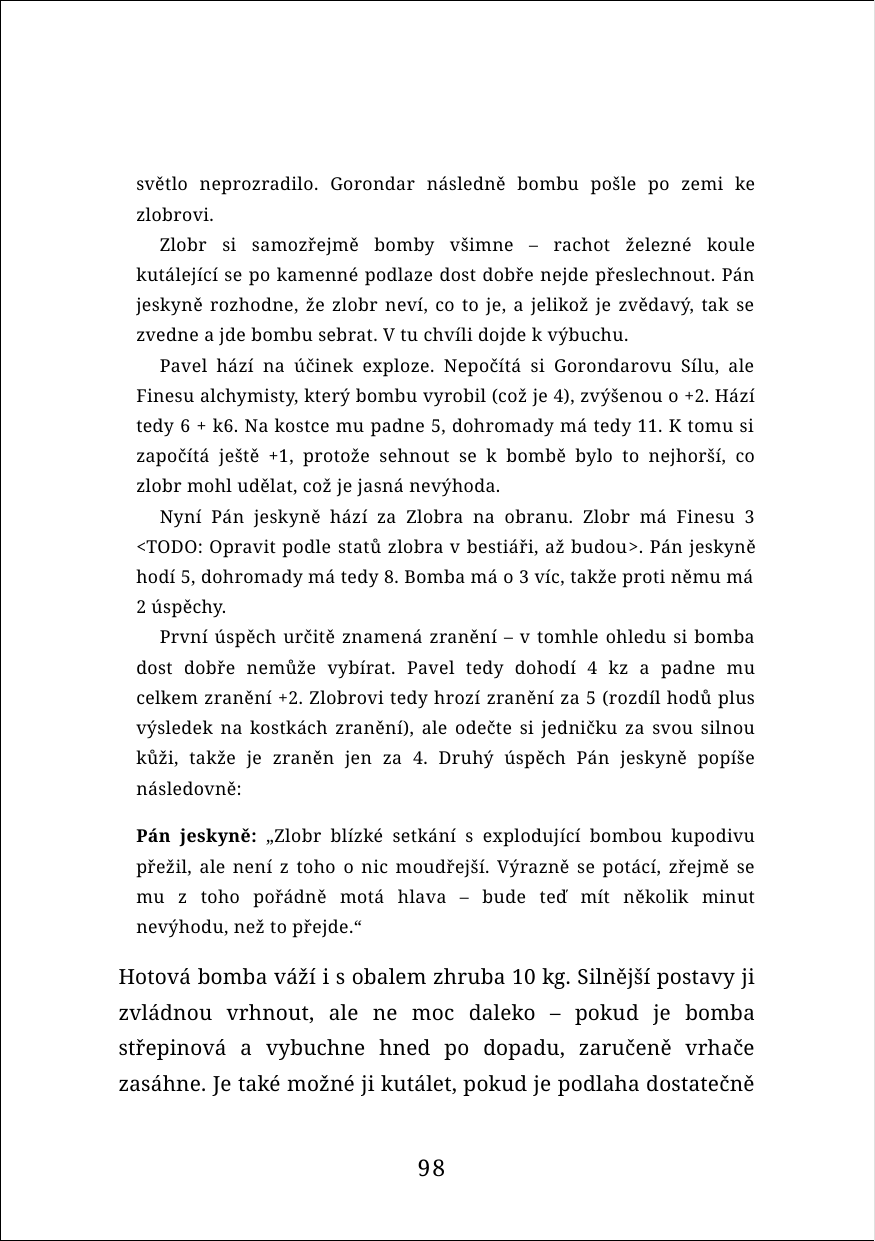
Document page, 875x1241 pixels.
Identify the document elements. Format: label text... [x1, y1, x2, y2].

text Pán jeskyně: „Zlobr blízké setkání s explodující bombou kupodivu přežil, ale není z toho o nic moudřejší. Výrazně se potácí, zřejmě se mu z toho pořádně motá hlava – bude teď mít několik minut nevýhodu, než to přejde.“ [136, 824, 756, 939]
text Hotová bomba váží i s obalem zhruba 10 kg. Silnější postavy ji zvládnou vrhnout, ale ne moc daleko – pokud je bomba střepinová a vybuchne hned po dopadu, zaručeně vrhače zasáhne. Je také možné ji kutálet, pokud je podlaha dostatečně [118, 962, 756, 1097]
text světlo neprozradilo. Gorondar následně bombu pošle po zemi ke zlobrovi. Zlobr si samozřejmě bomby všimne – rachot železné koule kutálející se po kamenné podlaze dost dobře nejde přeslechnout. Pán jeskyně rozhodne, že zlobr neví, co to je, a jelikož je zvědavý, tak se zvedne a jde bombu sebrat. V tu chvíli dojde k výbuchu. Pavel hází na účinek exploze. Nepočítá si Gorondarovu Sílu, ale Finesu alchymisty, který bombu vyrobil (což je 4), zvýšenou o +2. Hází tedy 6 + k6. Na kostce mu padne 5, dohromady má tedy 11. K tomu si započítá ještě +1, protože sehnout se k bombě bylo to nejhorší, co zlobr mohl udělat, což je jasná nevýhoda. Nyní Pán jeskyně hází za Zlobra na obranu. Zlobr má Finesu 3 <TODO: Opravit podle statů zlobra v bestiáři, až budou>. Pán jeskyně hodí 5, dohromady má tedy 8. Bomba má o 3 víc, takže proti němu má 2 úspěchy. První úspěch určitě znamená zranění – v tomhle ohledu si bomba dost dobře nemůže vybírat. Pavel tedy dohodí 4 kz a padne mu celkem zranění +2. Zlobrovi tedy hrozí zranění za 5 (rozdíl hodů plus výsledek na kostkách zranění), ale odečte si jedničku za svou silnou kůži, takže je zraněn jen za 4. Druhý úspěch Pán jeskyně popíše následovně: [136, 172, 756, 800]
